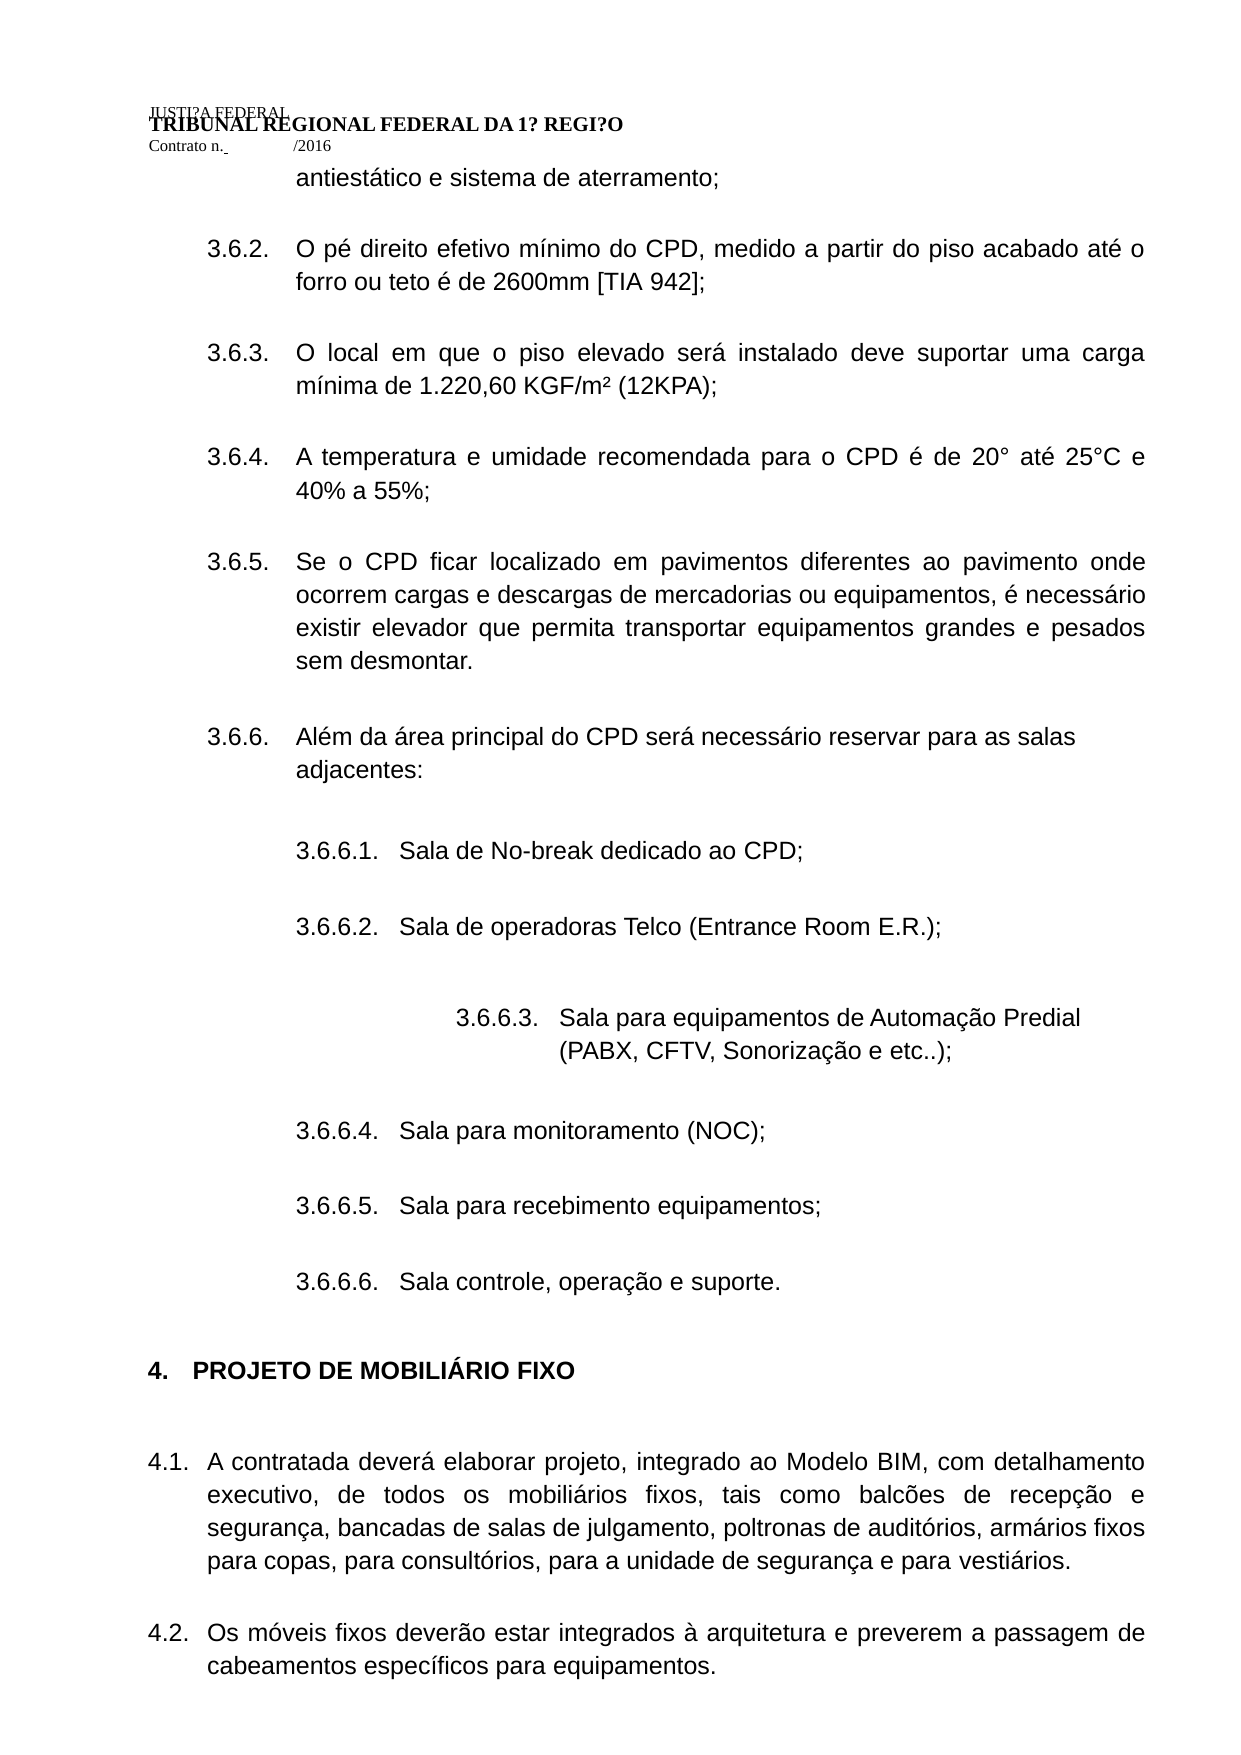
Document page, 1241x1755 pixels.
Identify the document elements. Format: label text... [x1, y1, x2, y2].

list Os móveis fixos deverão estar integrados à arquitetura e preverem a passagem de cabeamentos específicos para equipamentos. [148, 1618, 1147, 1679]
list Sala de No-break dedicado ao CPD; [296, 827, 1163, 864]
list Sala de operadoras Telco (Entrance Room E.R.); [296, 903, 1163, 940]
list O local em que o piso elevado será instalado deve suportar uma carga mínima de 1.220,60 KGF/m² (12KPA); [207, 338, 1146, 399]
list antiestático e sistema de aterramento; [207, 162, 1147, 191]
list O pé direito efetivo mínimo do CPD, medido a partir do piso acabado até o forro ou teto é de 2600mm [TIA 942]; [207, 234, 1147, 296]
list Sala para monitoramento (NOC); [296, 1107, 1163, 1145]
list A temperatura e umidade recomendada para o CPD é de 20° até 25°C e 40% a 55%; [207, 442, 1147, 504]
list Além da área principal do CPD será necessário reservar para as salas adjacentes: [207, 722, 1147, 784]
list A contratada deverá elaborar projeto, integrado ao Modelo BIM, com detalhamento executivo, de todos os mobiliários fixos, tais como balcões de recepção e segurança, bancadas de salas de julgamento, poltronas de auditórios, armários fixos para copas, para consultórios, para a unidade de segurança e para vestiários. [148, 1447, 1147, 1575]
list Sala para recebimento equipamentos; [296, 1183, 1163, 1220]
subtitle PROJETO DE MOBILIÁRIO FIXO [148, 1347, 1163, 1384]
list Sala para equipamentos de Automação Predial (PABX, CFTV, Sonorização e etc..); [456, 1003, 1147, 1065]
list Sala controle, operação e suporte. [296, 1258, 1163, 1296]
list Se o CPD ficar localizado em pavimentos diferentes ao pavimento onde ocorrem cargas e descargas de mercadorias ou equipamentos, é necessário existir elevador que permita transportar equipamentos grandes e pesados sem desmontar. [207, 547, 1147, 675]
